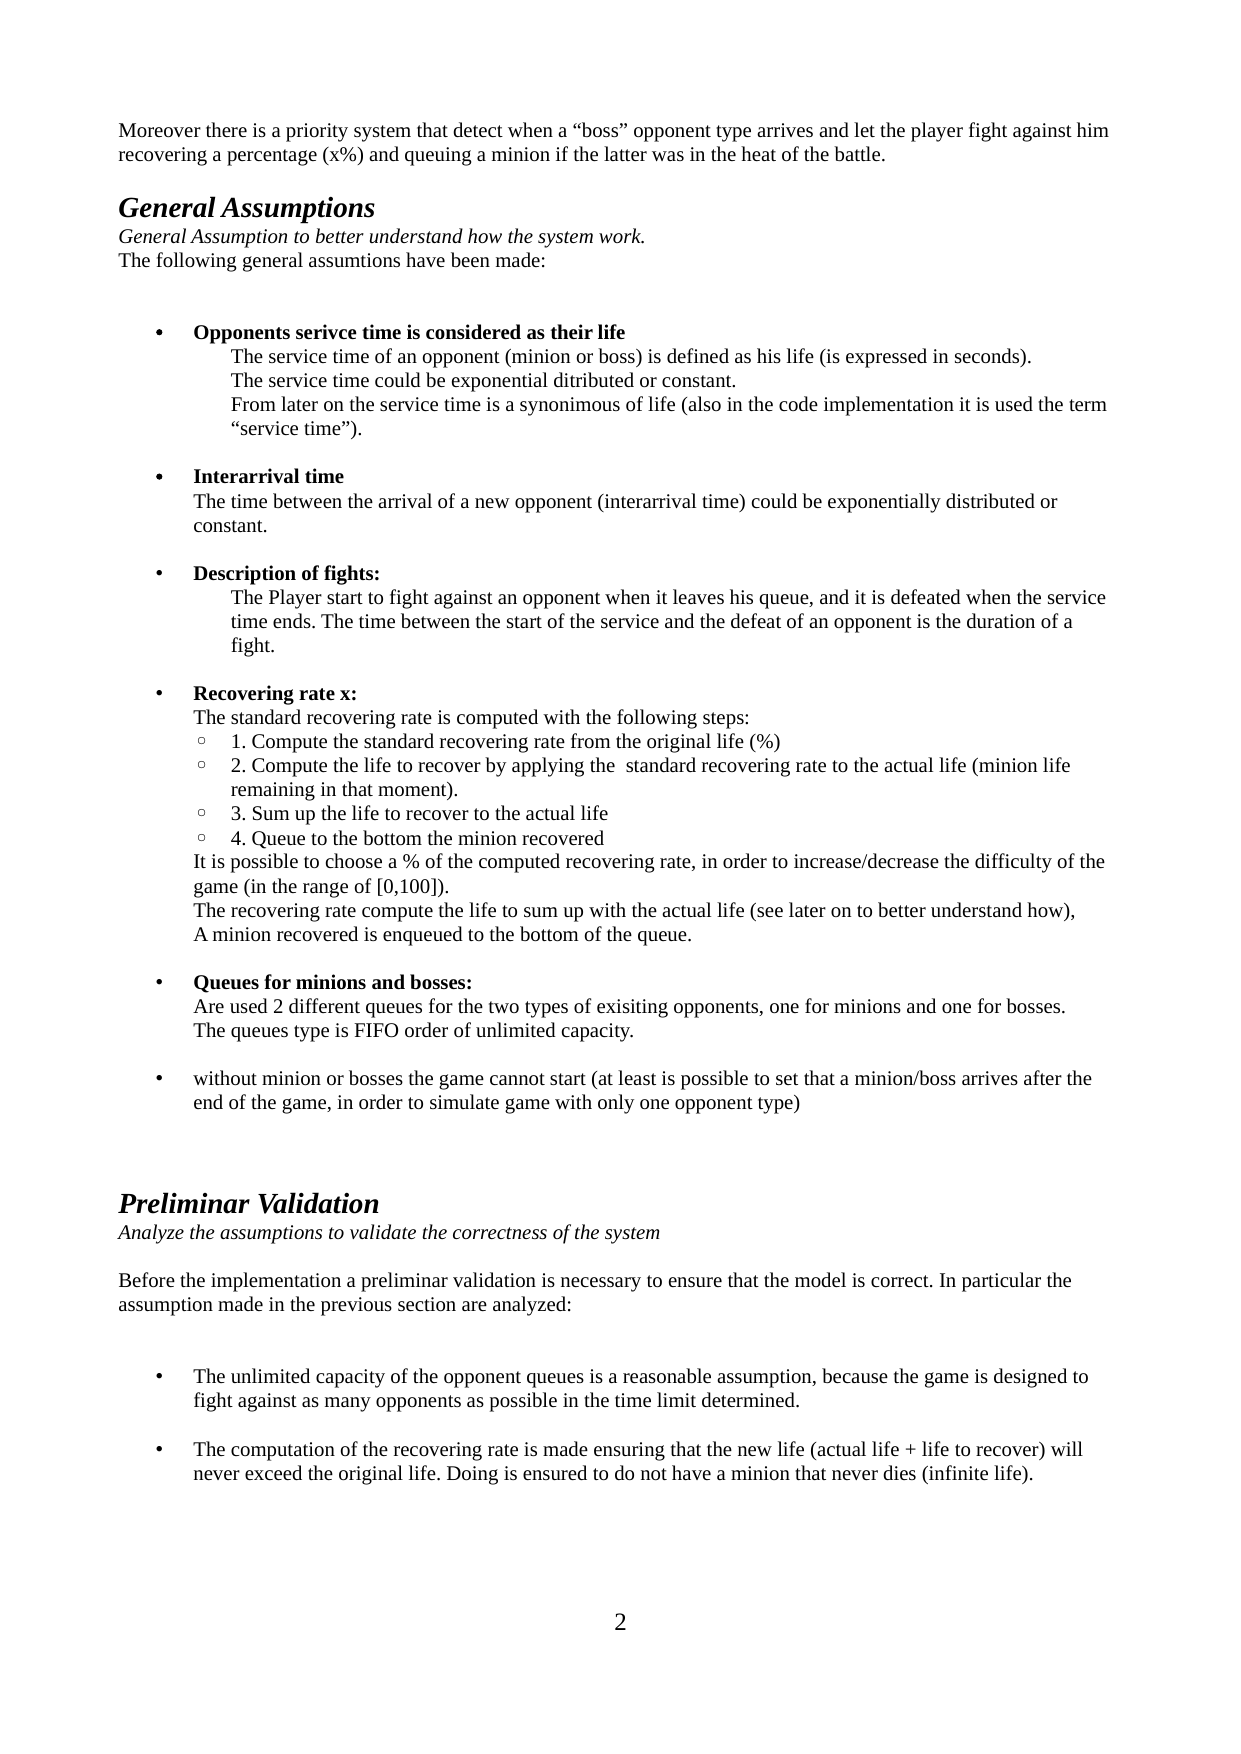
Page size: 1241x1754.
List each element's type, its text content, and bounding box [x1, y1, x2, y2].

list The service time could be exponential ditributed or constant. [193, 368, 1122, 392]
list The computation of the recovering rate is made ensuring that the new life (actual life + life to recover) will never exceed the original life. Doing is ensured to do not have a minion that never dies (infinite life). [156, 1436, 1122, 1484]
list The unlimited capacity of the opponent queues is a reasonable assumption, because the game is designed to fight against as many opponents as possible in the time limit determined. [156, 1364, 1122, 1412]
list A minion recovered is enqueued to the bottom of the queue. [156, 922, 1122, 946]
text General Assumptions [118, 190, 1122, 224]
list The recovering rate compute the life to sum up with the actual life (see later on to better understand how), [156, 898, 1122, 922]
list Interarrival time [156, 464, 1122, 488]
list The Player start to fight against an opponent when it leaves his queue, and it is defeated when the service time ends. The time between the start of the service and the defeat of an opponent is the duration of a fight. [193, 585, 1122, 657]
list Are used 2 different queues for the two types of exisiting opponents, one for minions and one for bosses. [156, 994, 1122, 1018]
list The standard recovering rate is computed with the following steps: [156, 705, 1122, 729]
text Preliminar Validation [118, 1186, 1122, 1220]
list 3. Sum up the life to recover to the actual life [193, 801, 1122, 825]
list 4. Queue to the bottom the minion recovered [193, 825, 1122, 849]
list It is possible to choose a % of the computed recovering rate, in order to increase/decrease the difficulty of the game (in the range of [0,100]). [156, 849, 1122, 898]
list 2. Compute the life to recover by applying the standard recovering rate to the actual life (minion life remaining in that moment). [193, 753, 1122, 801]
list Recovering rate x: [156, 681, 1122, 705]
list Opponents serivce time is considered as their life [156, 320, 1122, 344]
list Queues for minions and bosses: [156, 970, 1122, 994]
list 1. Compute the standard recovering rate from the original life (%) [193, 729, 1122, 753]
list Description of fights: [156, 561, 1122, 585]
list From later on the service time is a synonimous of life (also in the code implementation it is used the term “service time”). [193, 392, 1122, 440]
list The queues type is FIFO order of unlimited capacity. [156, 1018, 1122, 1042]
text Analyze the assumptions to validate the correctness of the system [118, 1220, 1122, 1244]
list The service time of an opponent (minion or boss) is defined as his life (is expressed in seconds). [193, 344, 1122, 368]
text Moreover there is a priority system that detect when a “boss” opponent type arrives and let the player fight against him recovering a percentage (x%) and queuing a minion if the latter was in the heat of the battle. [118, 118, 1122, 166]
list without minion or bosses the game cannot start (at least is possible to set that a minion/boss arrives after the end of the game, in order to simulate game with only one opponent type) [156, 1066, 1122, 1114]
list The time between the arrival of a new opponent (interarrival time) could be exponentially distributed or constant. [156, 488, 1122, 537]
text The following general assumtions have been made: [118, 248, 1122, 272]
text General Assumption to better understand how the system work. [118, 224, 1122, 248]
text Before the implementation a preliminar validation is necessary to ensure that the model is correct. In particular the assumption made in the previous section are analyzed: [118, 1268, 1122, 1316]
